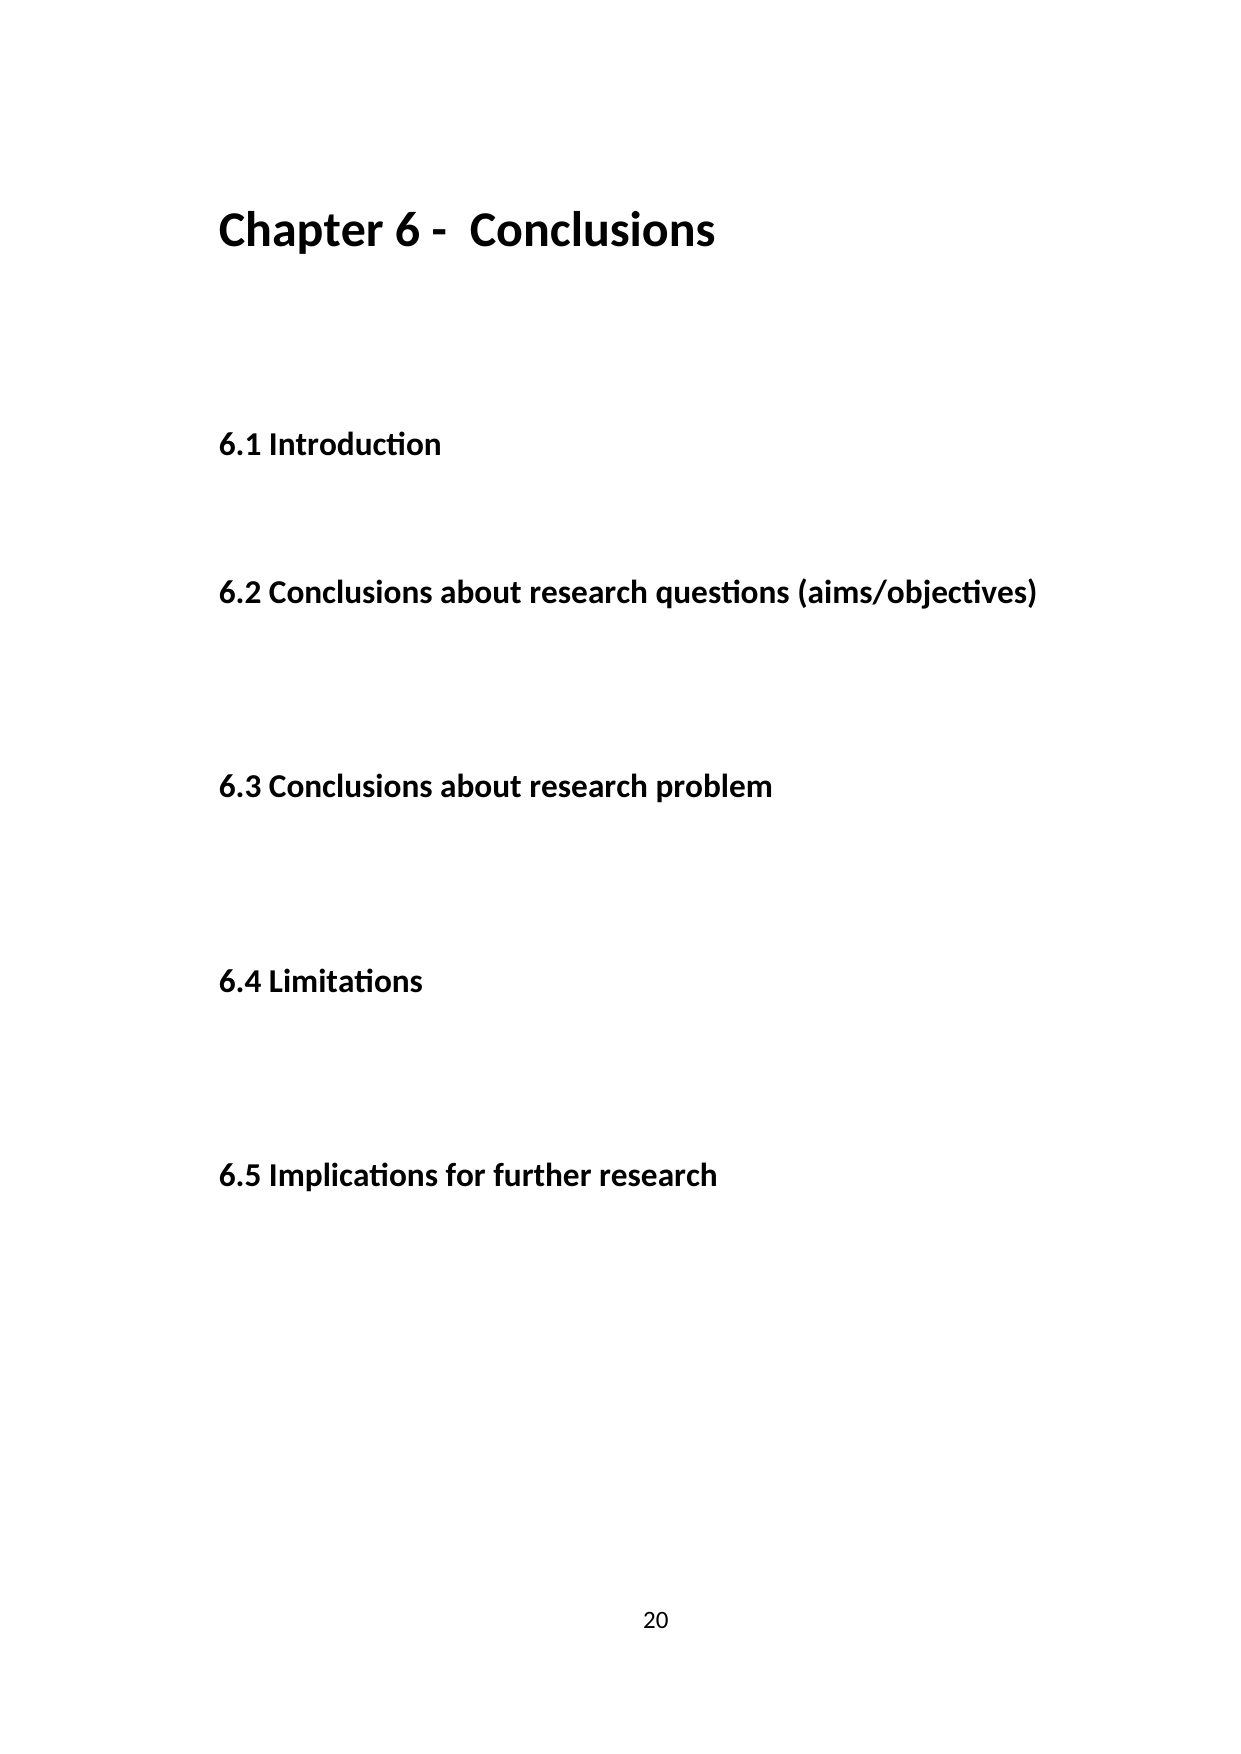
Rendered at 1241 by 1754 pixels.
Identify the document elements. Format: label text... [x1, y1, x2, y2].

subtitle Conclusions [218, 198, 1092, 259]
subtitle 6.1 Introduction [218, 422, 1092, 463]
subtitle 6.4 Limitations [218, 959, 1092, 1000]
subtitle 6.5 Implications for further research [218, 1154, 1092, 1194]
subtitle 6.3 Conclusions about research problem [218, 765, 1092, 806]
subtitle 6.2 Conclusions about research questions (aims/objectives) [218, 571, 1092, 612]
